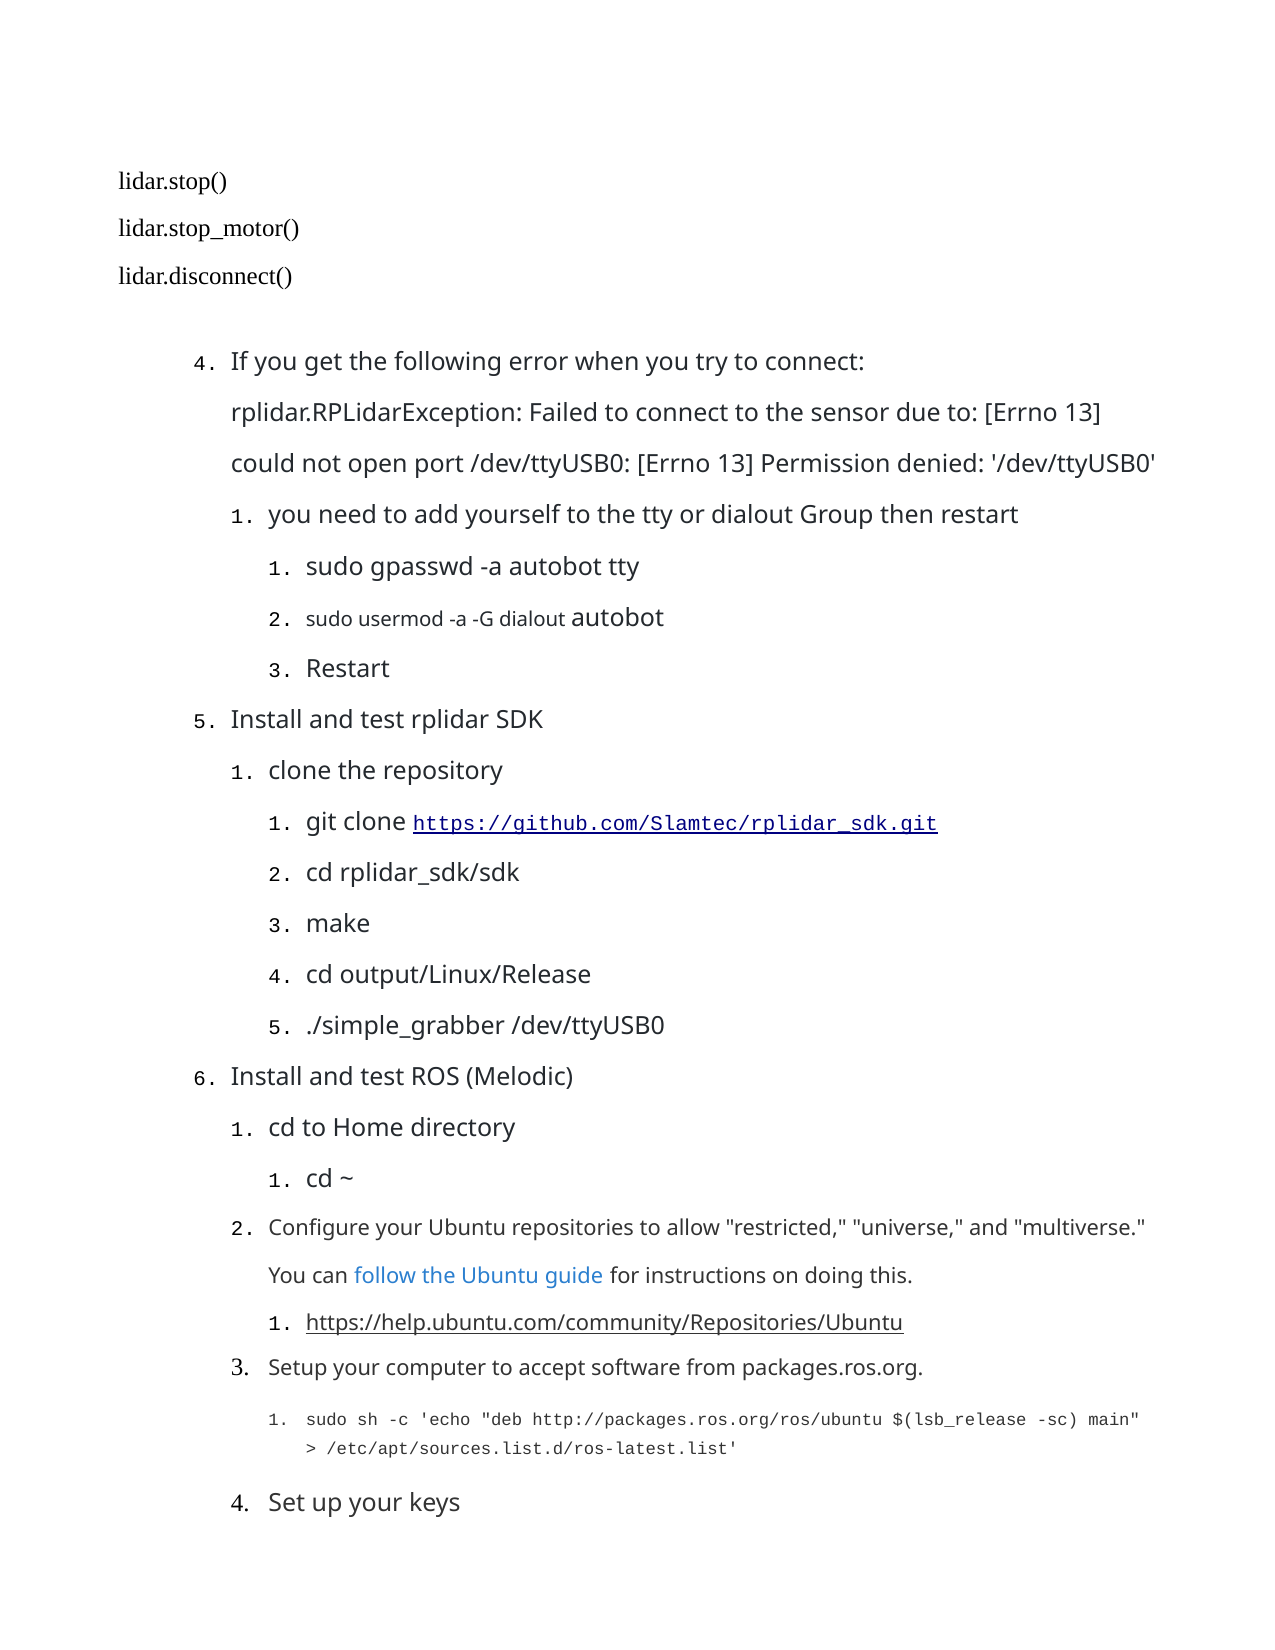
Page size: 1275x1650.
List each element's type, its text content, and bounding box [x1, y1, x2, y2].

list https://help.ubuntu.com/community/Repositories/Ubuntu [268, 1307, 1157, 1337]
list clone the repository [231, 752, 1157, 786]
list Set up your keys [231, 1484, 1157, 1518]
list Configure your Ubuntu repositories to allow "restricted," "universe," and "multiverse." You can follow the Ubuntu guide for instructions on doing this. [231, 1212, 1157, 1290]
list Setup your computer to accept software from packages.ros.org. [231, 1352, 1157, 1382]
list cd output/Linux/Release [268, 956, 1157, 991]
list If you get the following error when you try to connect: rplidar.RPLidarException: Failed to connect to the sensor due to: [Errno 13] could not open port /dev/ttyUSB0: [Errno 13] Permission denied: '/dev/ttyUSB0' [193, 344, 1157, 480]
text lidar.disconnect() [118, 261, 1157, 290]
list cd to Home directory [231, 1109, 1157, 1144]
text lidar.stop_motor() [118, 213, 1157, 242]
text lidar.stop() [118, 166, 1157, 194]
list cd ~ [268, 1161, 1157, 1195]
list git clone https://github.com/Slamtec/rplidar_sdk.git [268, 803, 1157, 837]
list sudo gpasswd -a autobot tty [268, 548, 1157, 582]
list ./simple_grabber /dev/ttyUSB0 [268, 1007, 1157, 1042]
list you need to add yourself to the tty or dialout Group then restart [231, 497, 1157, 531]
list sudo sh -c 'echo "deb http://packages.ros.org/ros/ubuntu $(lsb_release -sc) main" > /etc/apt/sources.list.d/ros-latest.list' [268, 1411, 1157, 1460]
list cd rplidar_sdk/sdk [268, 854, 1157, 888]
list Install and test rplidar SDK [193, 701, 1157, 735]
list Restart [268, 650, 1157, 684]
list make [268, 905, 1157, 939]
list Install and test ROS (Melodic) [193, 1058, 1157, 1093]
list sudo usermod -a -G dialout autobot [268, 599, 1157, 633]
